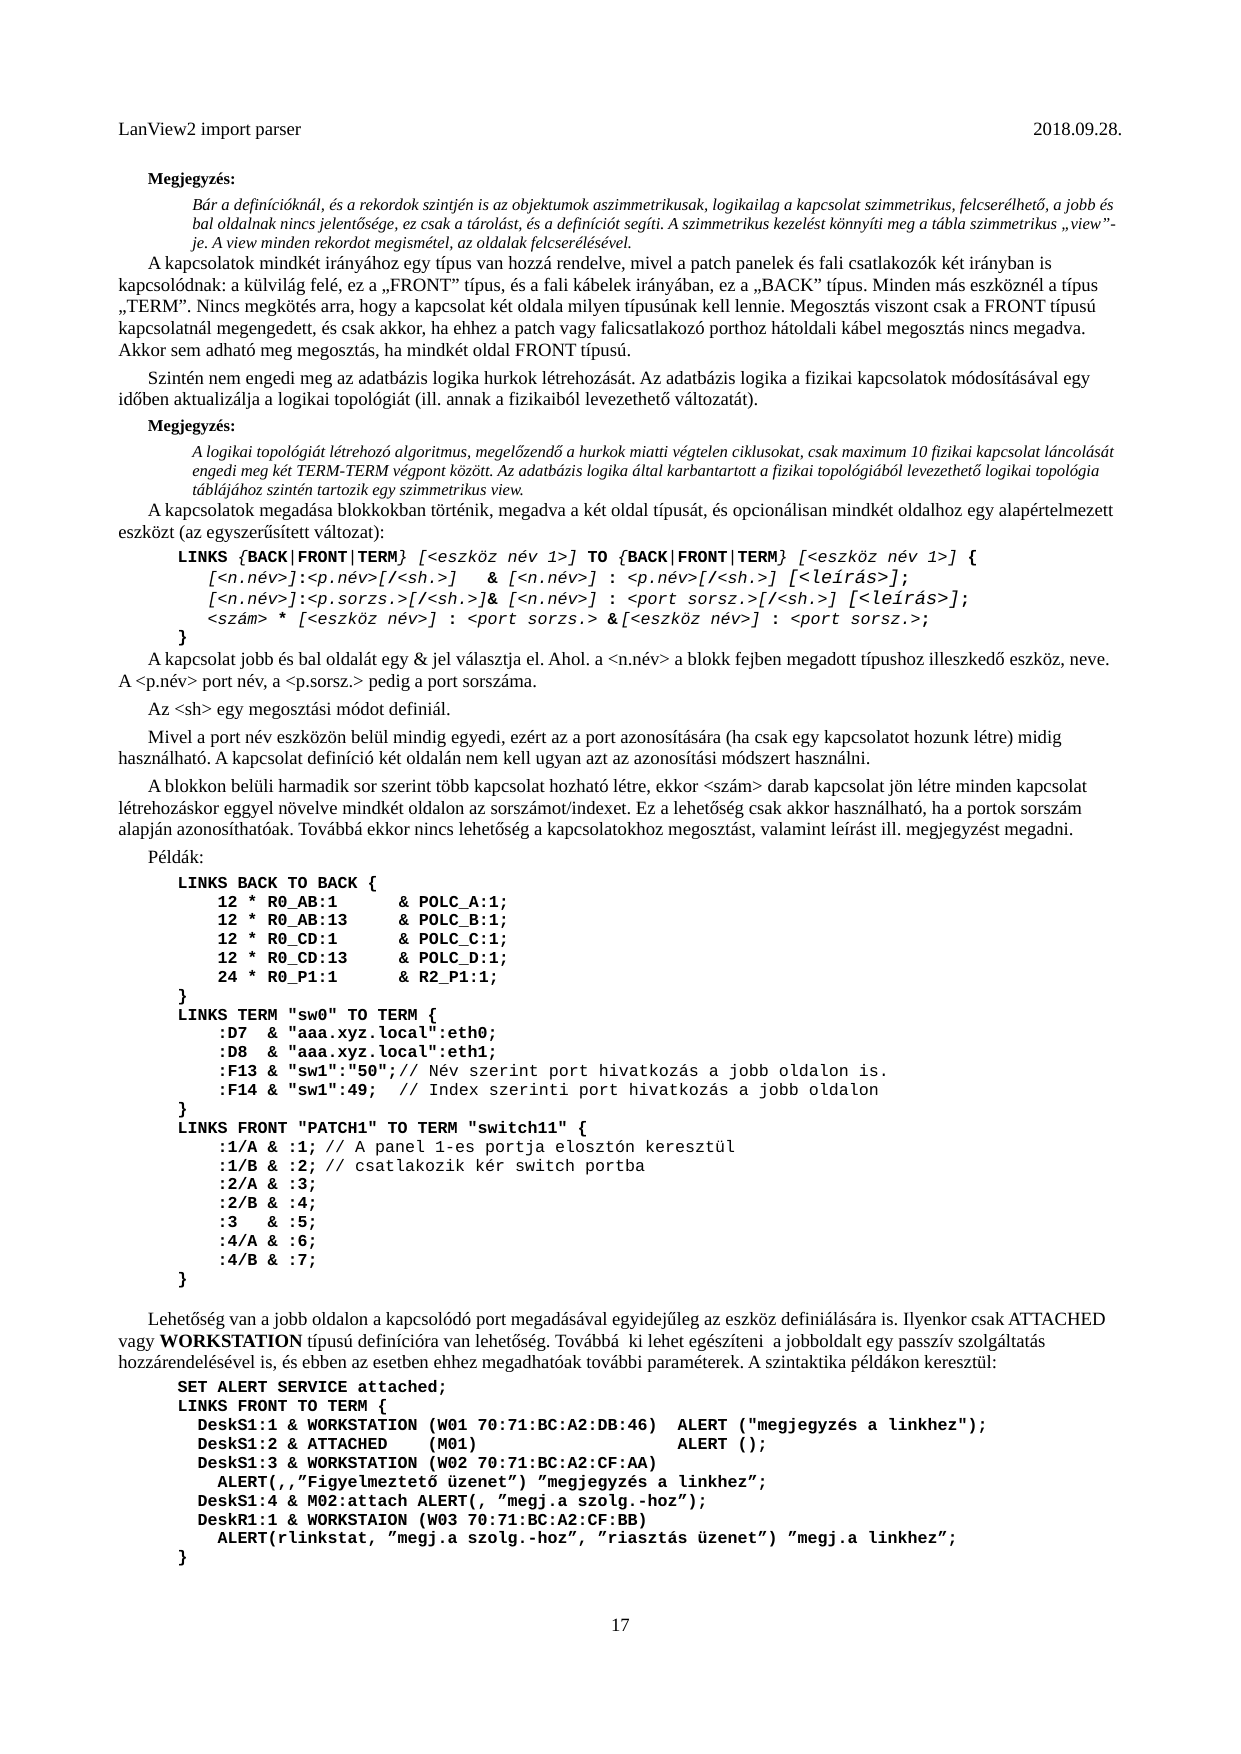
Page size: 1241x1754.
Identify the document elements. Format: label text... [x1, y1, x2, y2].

text 12 * R0_CD:1 & POLC_C:1; [177, 931, 1122, 950]
text :4/A & :6; [177, 1232, 1122, 1251]
text :2/B & :4; [177, 1195, 1122, 1214]
text Az <sh> egy megosztási módot definiál. [118, 697, 1122, 719]
text A logikai topológiát létrehozó algoritmus, megelőzendő a hurkok miatti végtelen ciklusokat, csak maximum 10 fizikai kapcsolat láncolását engedi meg két TERM-TERM végpont között. Az adatbázis logika által karbantartott a fizikai topológiából levezethető logikai topológia táblájához szintén tartozik egy szimmetrikus view. [192, 442, 1122, 499]
text Szintén nem engedi meg az adatbázis logika hurkok létrehozását. Az adatbázis logika a fizikai kapcsolatok módosításával egy időben aktualizálja a logikai topológiát (ill. annak a fizikaiból levezethető változatát). [118, 367, 1122, 410]
text DeskR1:1 & WORKSTAION (W03 70:71:BC:A2:CF:BB) [177, 1511, 1122, 1530]
text } [177, 1270, 1122, 1289]
text Megjegyzés: [118, 416, 1122, 435]
text 12 * R0_AB:13 & POLC_B:1; [177, 912, 1122, 931]
text LINKS BACK TO BACK { [177, 874, 1122, 893]
text A kapcsolat jobb és bal oldalát egy & jel választja el. Ahol. a <n.név> a blokk fejben megadott típushoz illeszkedő eszköz, neve. A <p.név> port név, a <p.sorsz.> pedig a port sorszáma. [118, 648, 1122, 691]
text ALERT(,,”Figyelmeztető üzenet”) ”megjegyzés a linkhez”; [177, 1473, 1122, 1492]
text Megjegyzés: [118, 169, 1122, 188]
text Lehetőség van a jobb oldalon a kapcsolódó port megadásával egyidejűleg az eszköz definiálására is. Ilyenkor csak ATTACHED vagy WORKSTATION típusú definícióra van lehetőség. Továbbá ki lehet egészíteni a jobboldalt egy passzív szolgáltatás hozzárendelésével is, és ebben az esetben ehhez megadhatóak további paraméterek. A szintaktika példákon keresztül: [118, 1308, 1122, 1373]
text } [177, 1101, 1122, 1119]
text LINKS FRONT TO TERM { [177, 1398, 1122, 1417]
text A blokkon belüli harmadik sor szerint több kapcsolat hozható létre, ekkor <szám> darab kapcsolat jön létre minden kapcsolat létrehozáskor eggyel növelve mindkét oldalon az sorszámot/indexet. Ez a lehetőség csak akkor használható, ha a portok sorszám alapján azonosíthatóak. Továbbá ekkor nincs lehetőség a kapcsolatokhoz megosztást, valamint leírást ill. megjegyzést megadni. [118, 775, 1122, 840]
text SET ALERT SERVICE attached; [177, 1379, 1122, 1398]
text :1/B & :2; // csatlakozik kér switch portba [177, 1157, 1122, 1176]
text DeskS1:1 & WORKSTATION (W01 70:71:BC:A2:DB:46) ALERT ("megjegyzés a linkhez"); [177, 1417, 1122, 1436]
text :3 & :5; [177, 1214, 1122, 1232]
text 24 * R0_P1:1 & R2_P1:1; [177, 968, 1122, 987]
text LINKS TERM "sw0" TO TERM { [177, 1006, 1122, 1025]
text 12 * R0_AB:1 & POLC_A:1; [177, 893, 1122, 912]
text } [177, 987, 1122, 1006]
text 12 * R0_CD:13 & POLC_D:1; [177, 950, 1122, 968]
text :1/A & :1; // A panel 1-es portja elosztón keresztül [177, 1138, 1122, 1157]
text DeskS1:4 & M02:attach ALERT(, ”megj.a szolg.-hoz”); [177, 1492, 1122, 1511]
text :D8 & "aaa.xyz.local":eth1; [177, 1044, 1122, 1063]
text A kapcsolatok megadása blokkokban történik, megadva a két oldal típusát, és opcionálisan mindkét oldalhoz egy alapértelmezett eszközt (az egyszerűsített változat): [118, 499, 1122, 542]
text :F13 & "sw1":"50"; // Név szerint port hivatkozás a jobb oldalon is. [177, 1063, 1122, 1082]
text } [177, 1549, 1122, 1568]
text :4/B & :7; [177, 1251, 1122, 1270]
text :F14 & "sw1":49; // Index szerinti port hivatkozás a jobb oldalon [177, 1082, 1122, 1101]
text :D7 & "aaa.xyz.local":eth0; [177, 1025, 1122, 1044]
text DeskS1:2 & ATTACHED (M01) ALERT (); [177, 1436, 1122, 1454]
text ALERT(rlinkstat, ”megj.a szolg.-hoz”, ”riasztás üzenet”) ”megj.a linkhez”; [177, 1530, 1122, 1549]
text [<n.név>]:<p.név>[/<sh.>] & [<n.név>] : <p.név>[/<sh.>] [<leírás>]; [177, 568, 1122, 589]
text [<n.név>]:<p.sorzs.>[/<sh.>]& [<n.név>] : <port sorsz.>[/<sh.>] [<leírás>]; [177, 589, 1122, 610]
text Példák: [118, 846, 1122, 868]
text LINKS FRONT "PATCH1" TO TERM "switch11" { [177, 1119, 1122, 1138]
text A kapcsolatok mindkét irányához egy típus van hozzá rendelve, mivel a patch panelek és fali csatlakozók két irányban is kapcsolódnak: a külvilág felé, ez a „FRONT” típus, és a fali kábelek irányában, ez a „BACK” típus. Minden más eszköznél a típus „TERM”. Nincs megkötés arra, hogy a kapcsolat két oldala milyen típusúnak kell lennie. Megosztás viszont csak a FRONT típusú kapcsolatnál megengedett, és csak akkor, ha ehhez a patch vagy falicsatlakozó porthoz hátoldali kábel megosztás nincs megadva. Akkor sem adható meg megosztás, ha mindkét oldal FRONT típusú. [118, 252, 1122, 360]
text } [177, 629, 1122, 648]
text <szám> * [<eszköz név>] : <port sorzs.> & [<eszköz név>] : <port sorsz.>; [177, 610, 1122, 629]
text LINKS {BACK|FRONT|TERM} [<eszköz név 1>] TO {BACK|FRONT|TERM} [<eszköz név 1>] { [177, 549, 1122, 568]
text :2/A & :3; [177, 1176, 1122, 1195]
text Mivel a port név eszközön belül mindig egyedi, ezért az a port azonosítására (ha csak egy kapcsolatot hozunk létre) midig használható. A kapcsolat definíció két oldalán nem kell ugyan azt az azonosítási módszert használni. [118, 726, 1122, 769]
text Bár a definícióknál, és a rekordok szintjén is az objektumok aszimmetrikusak, logikailag a kapcsolat szimmetrikus, felcserélhető, a jobb és bal oldalnak nincs jelentősége, ez csak a tárolást, és a definíciót segíti. A szimmetrikus kezelést könnyíti meg a tábla szimmetrikus „view”-je. A view minden rekordot megismétel, az oldalak felcserélésével. [192, 195, 1122, 252]
text DeskS1:3 & WORKSTATION (W02 70:71:BC:A2:CF:AA) [177, 1454, 1122, 1473]
